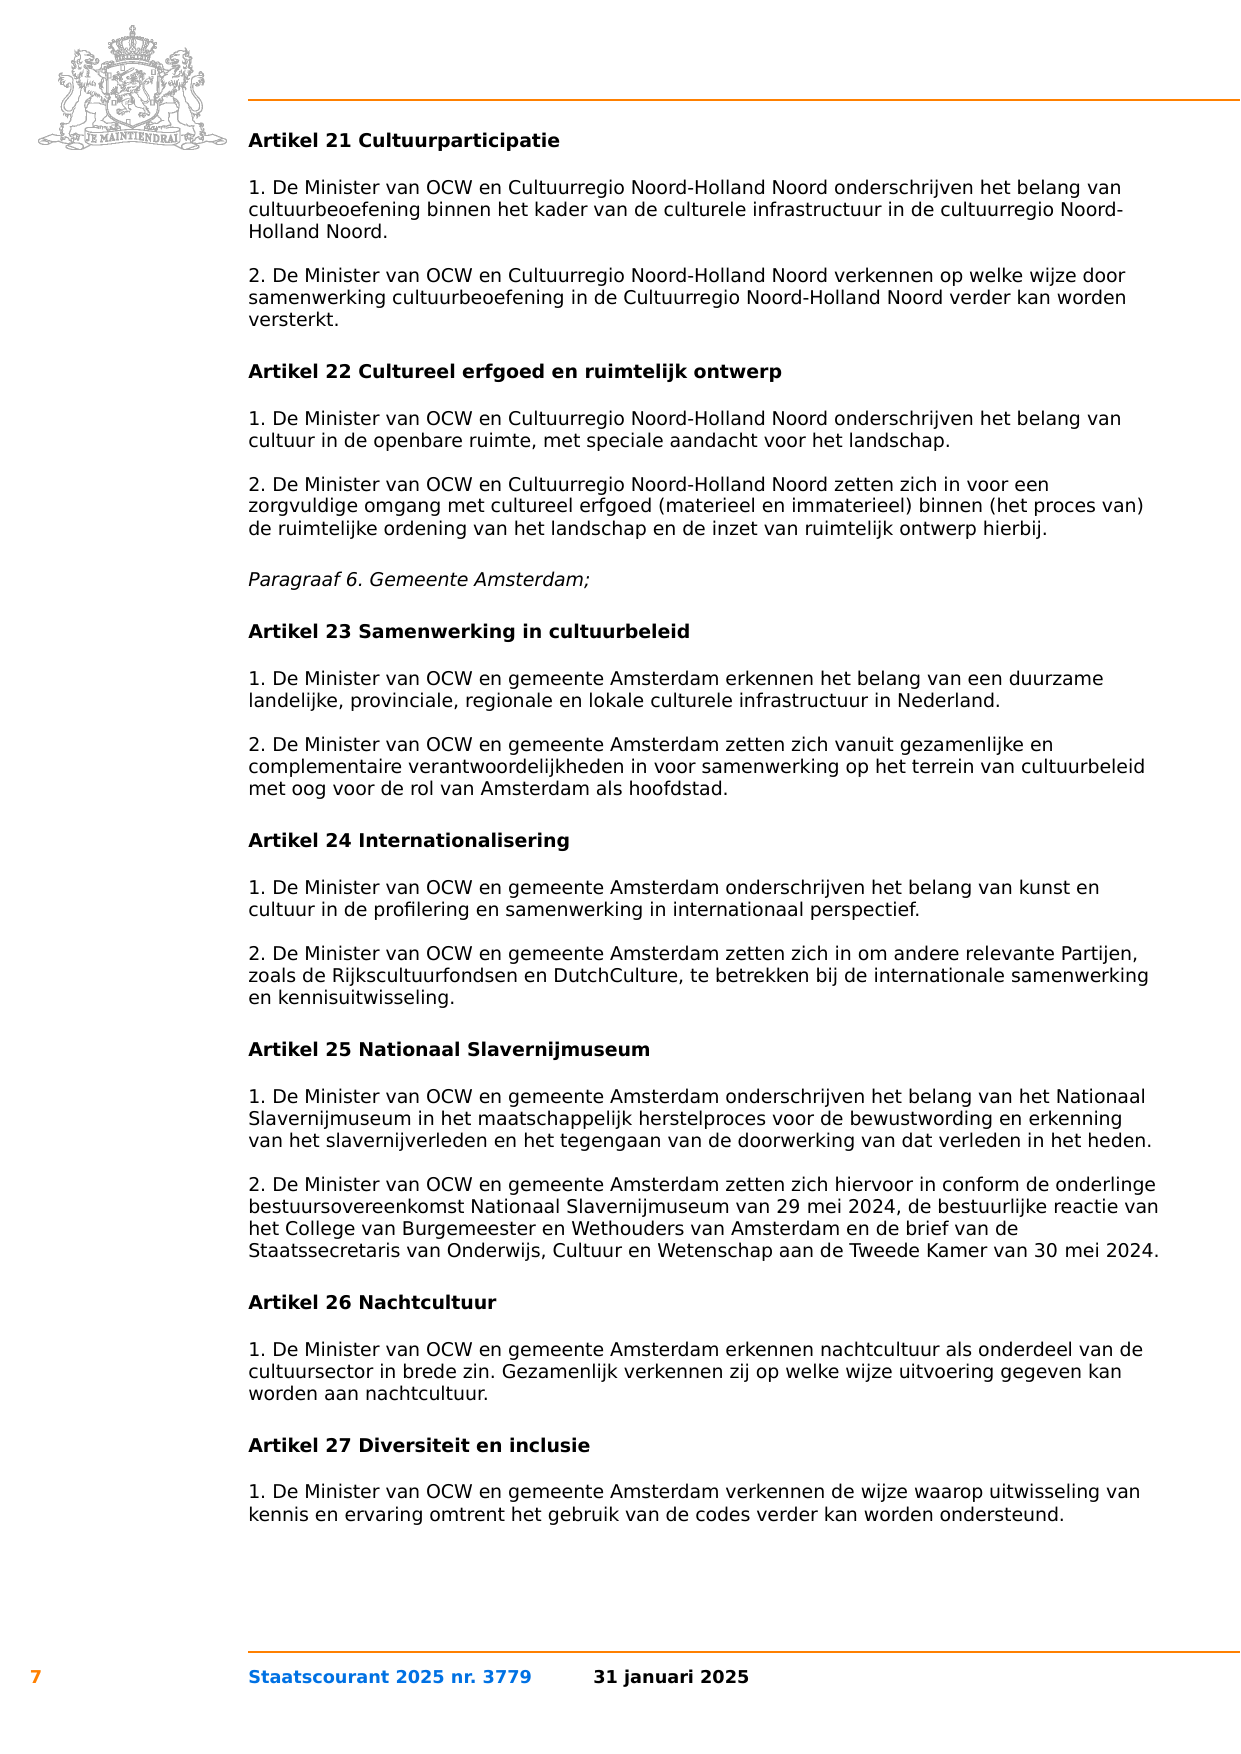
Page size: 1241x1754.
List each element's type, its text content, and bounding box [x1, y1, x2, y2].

subtitle Artikel 23 Samenwerking in cultuurbeleid [248, 621, 1163, 643]
subtitle Artikel 25 Nationaal Slavernijmuseum [248, 1039, 1163, 1061]
text 1. De Minister van OCW en gemeente Amsterdam onderschrijven het belang van het Nationaal Slavernijmuseum in het maatschappelijk herstelproces voor de bewustwording en erkenning van het slavernijverleden en het tegengaan van de doorwerking van dat verleden in het heden. [248, 1086, 1163, 1152]
text 1. De Minister van OCW en gemeente Amsterdam verkennen de wijze waarop uitwisseling van kennis en ervaring omtrent het gebruik van de codes verder kan worden ondersteund. [248, 1481, 1163, 1525]
subtitle Artikel 27 Diversiteit en inclusie [248, 1434, 1163, 1456]
text 1. De Minister van OCW en gemeente Amsterdam onderschrijven het belang van kunst en cultuur in de profilering en samenwerking in internationaal perspectief. [248, 877, 1163, 921]
picture [38, 25, 227, 150]
text 1. De Minister van OCW en Cultuurregio Noord-Holland Noord onderschrijven het belang van cultuurbeoefening binnen het kader van de culturele infrastructuur in de cultuurregio Noord-Holland Noord. [248, 177, 1163, 243]
text 2. De Minister van OCW en gemeente Amsterdam zetten zich vanuit gezamenlijke en complementaire verantwoordelijkheden in voor samenwerking op het terrein van cultuurbeleid met oog voor de rol van Amsterdam als hoofdstad. [248, 734, 1163, 800]
text 2. De Minister van OCW en gemeente Amsterdam zetten zich hiervoor in conform de onderlinge bestuursovereenkomst Nationaal Slavernijmuseum van 29 mei 2024, de bestuurlijke reactie van het College van Burgemeester en Wethouders van Amsterdam en de brief van de Staatssecretaris van Onderwijs, Cultuur en Wetenschap aan de Tweede Kamer van 30 mei 2024. [248, 1174, 1163, 1262]
text 1. De Minister van OCW en Cultuurregio Noord-Holland Noord onderschrijven het belang van cultuur in de openbare ruimte, met speciale aandacht voor het landschap. [248, 408, 1163, 452]
subtitle Paragraaf 6. Gemeente Amsterdam; [248, 569, 1163, 591]
text 1. De Minister van OCW en gemeente Amsterdam erkennen het belang van een duurzame landelijke, provinciale, regionale en lokale culturele infrastructuur in Nederland. [248, 668, 1163, 712]
subtitle Artikel 24 Internationalisering [248, 830, 1163, 852]
text 1. De Minister van OCW en gemeente Amsterdam erkennen nachtcultuur als onderdeel van de cultuursector in brede zin. Gezamenlijk verkennen zij op welke wijze uitvoering gegeven kan worden aan nachtcultuur. [248, 1338, 1163, 1404]
text 2. De Minister van OCW en Cultuurregio Noord-Holland Noord verkennen op welke wijze door samenwerking cultuurbeoefening in de Cultuurregio Noord-Holland Noord verder kan worden versterkt. [248, 265, 1163, 331]
subtitle Artikel 22 Cultureel erfgoed en ruimtelijk ontwerp [248, 361, 1163, 383]
subtitle Artikel 26 Nachtcultuur [248, 1292, 1163, 1313]
text 2. De Minister van OCW en Cultuurregio Noord-Holland Noord zetten zich in voor een zorgvuldige omgang met cultureel erfgoed (materieel en immaterieel) binnen (het proces van) de ruimtelijke ordening van het landschap en de inzet van ruimtelijk ontwerp hierbij. [248, 473, 1163, 539]
subtitle Artikel 21 Cultuurparticipatie [248, 130, 1163, 152]
text 2. De Minister van OCW en gemeente Amsterdam zetten zich in om andere relevante Partijen, zoals de Rijkscultuurfondsen en DutchCulture, te betrekken bij de internationale samenwerking en kennisuitwisseling. [248, 943, 1163, 1009]
